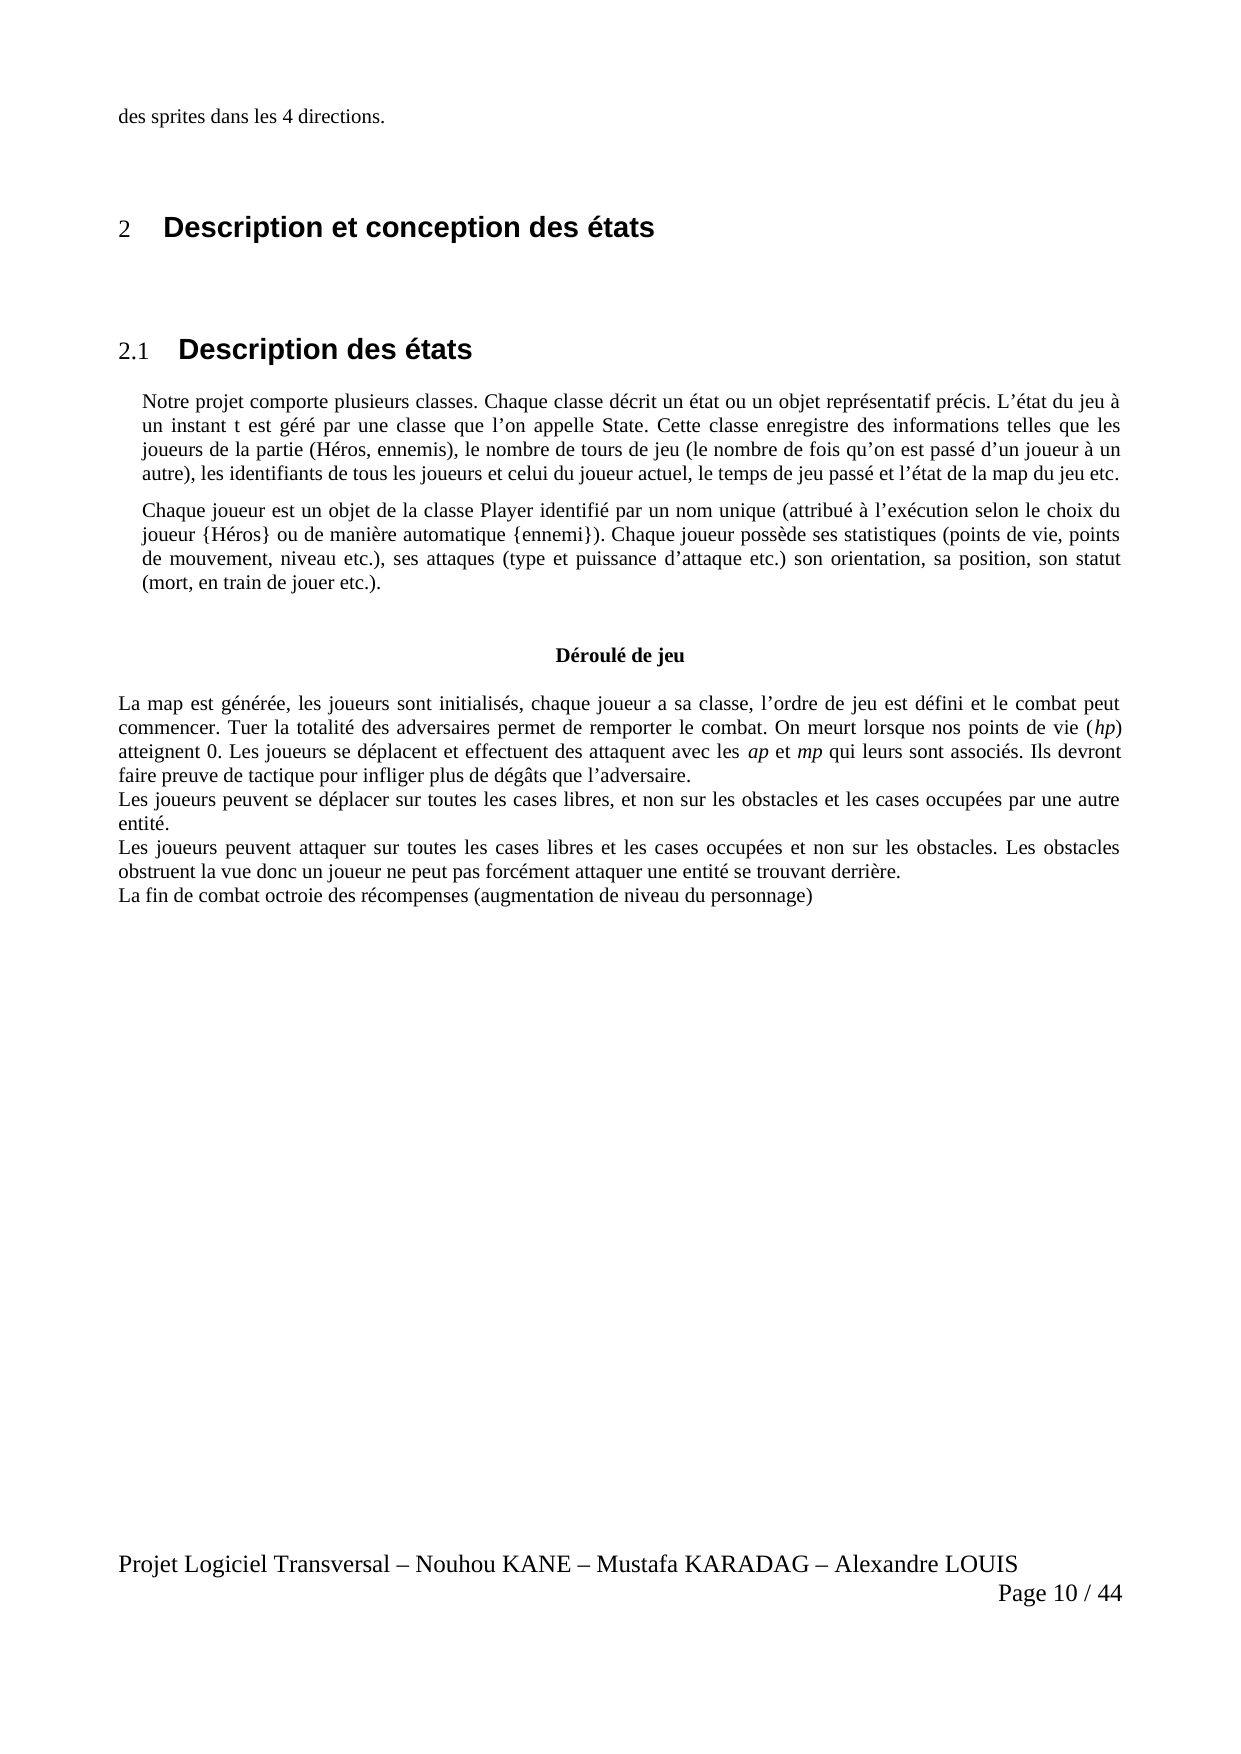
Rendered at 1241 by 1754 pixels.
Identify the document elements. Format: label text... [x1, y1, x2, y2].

text Les joueurs peuvent attaquer sur toutes les cases libres et les cases occupées et non sur les obstacles. Les obstacles obstruent la vue donc un joueur ne peut pas forcément attaquer une entité se trouvant derrière. [118, 835, 1122, 883]
list Description et conception des états [118, 210, 1122, 244]
text La fin de combat octroie des récompenses (augmentation de niveau du personnage) [118, 883, 1122, 907]
text Chaque joueur est un objet de la classe Player identifié par un nom unique (attribué à l’exécution selon le choix du joueur {Héros} ou de manière automatique {ennemi}). Chaque joueur possède ses statistiques (points de vie, points de mouvement, niveau etc.), ses attaques (type et puissance d’attaque etc.) son orientation, sa position, son statut (mort, en train de jouer etc.). [142, 497, 1122, 594]
text Les joueurs peuvent se déplacer sur toutes les cases libres, et non sur les obstacles et les cases occupées par une autre entité. [118, 787, 1122, 835]
text des sprites dans les 4 directions. [118, 104, 1122, 128]
list Description des états [118, 332, 1122, 365]
text Notre projet comporte plusieurs classes. Chaque classe décrit un état ou un objet représentatif précis. L’état du jeu à un instant t est géré par une classe que l’on appelle State. Cette classe enregistre des informations telles que les joueurs de la partie (Héros, ennemis), le nombre de tours de jeu (le nombre de fois qu’on est passé d’un joueur à un autre), les identifiants de tous les joueurs et celui du joueur actuel, le temps de jeu passé et l’état de la map du jeu etc. [142, 389, 1122, 485]
text Déroulé de jeu [118, 643, 1122, 667]
text La map est générée, les joueurs sont initialisés, chaque joueur a sa classe, l’ordre de jeu est défini et le combat peut commencer. Tuer la totalité des adversaires permet de remporter le combat. On meurt lorsque nos points de vie (hp) atteignent 0. Les joueurs se déplacent et effectuent des attaquent avec les ap et mp qui leurs sont associés. Ils devront faire preuve de tactique pour infliger plus de dégâts que l’adversaire. [118, 691, 1122, 787]
